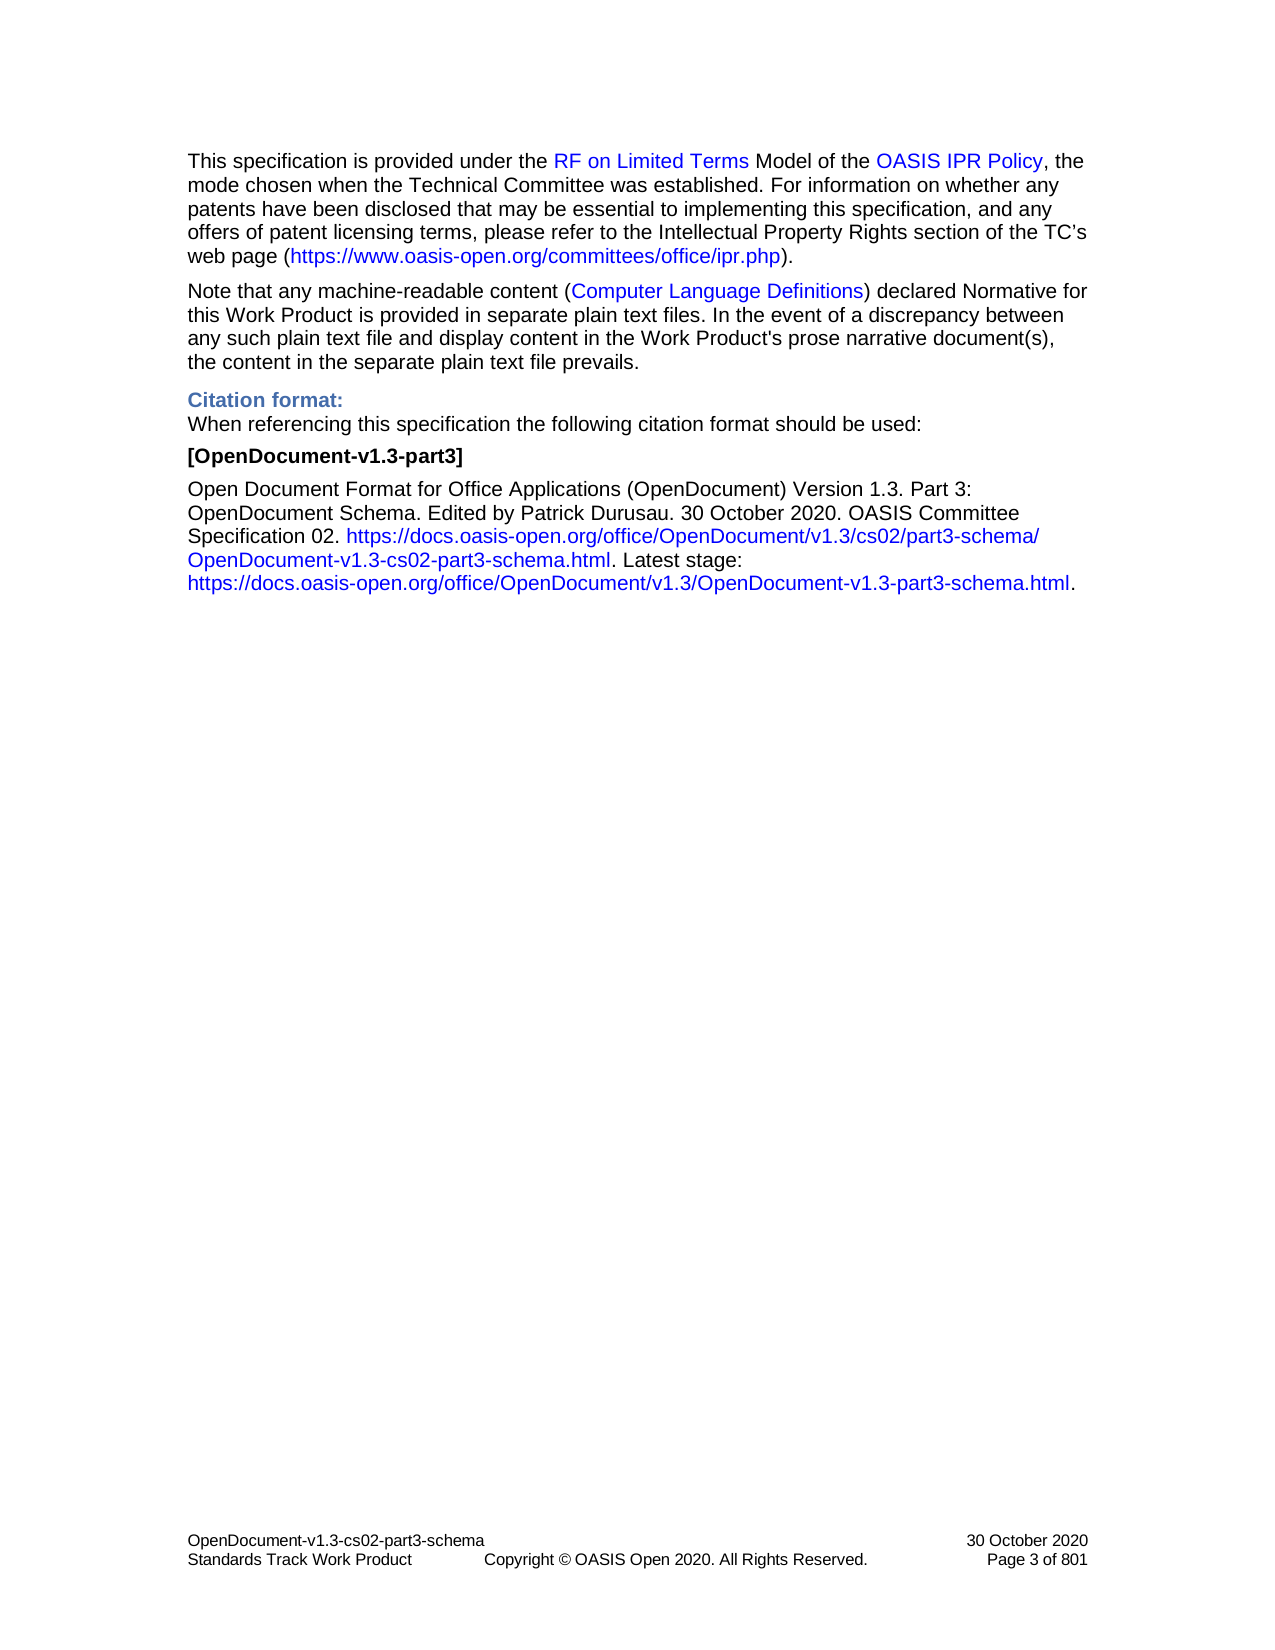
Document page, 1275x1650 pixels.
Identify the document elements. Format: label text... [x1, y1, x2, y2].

title When referencing this specification the following citation format should be used: [187, 412, 1088, 436]
title Citation format: [187, 389, 1088, 412]
text This specification is provided under the RF on Limited Terms Model of the OASIS IPR Policy, the mode chosen when the Technical Committee was established. For information on whether any patents have been disclosed that may be essential to implementing this specification, and any offers of patent licensing terms, please refer to the Intellectual Property Rights section of the TC’s web page (https://www.oasis-open.org/committees/office/ipr.php). [187, 150, 1088, 268]
title [OpenDocument-v1.3-part3] [187, 445, 1088, 468]
text Note that any machine-readable content (Computer Language Definitions) declared Normative for this Work Product is provided in separate plain text files. In the event of a discrepancy between any such plain text file and display content in the Work Product's prose narrative document(s), the content in the separate plain text file prevails. [187, 280, 1088, 374]
text Open Document Format for Office Applications (OpenDocument) Version 1.3. Part 3: OpenDocument Schema. Edited by Patrick Durusau. 30 October 2020. OASIS Committee Specification 02. https://docs.oasis-open.org/office/OpenDocument/v1.3/cs02/part3-schema/OpenDocument-v1.3-cs02-part3-schema.html. Latest stage: https://docs.oasis-open.org/office/OpenDocument/v1.3/OpenDocument-v1.3-part3-schema.html. [187, 477, 1088, 595]
